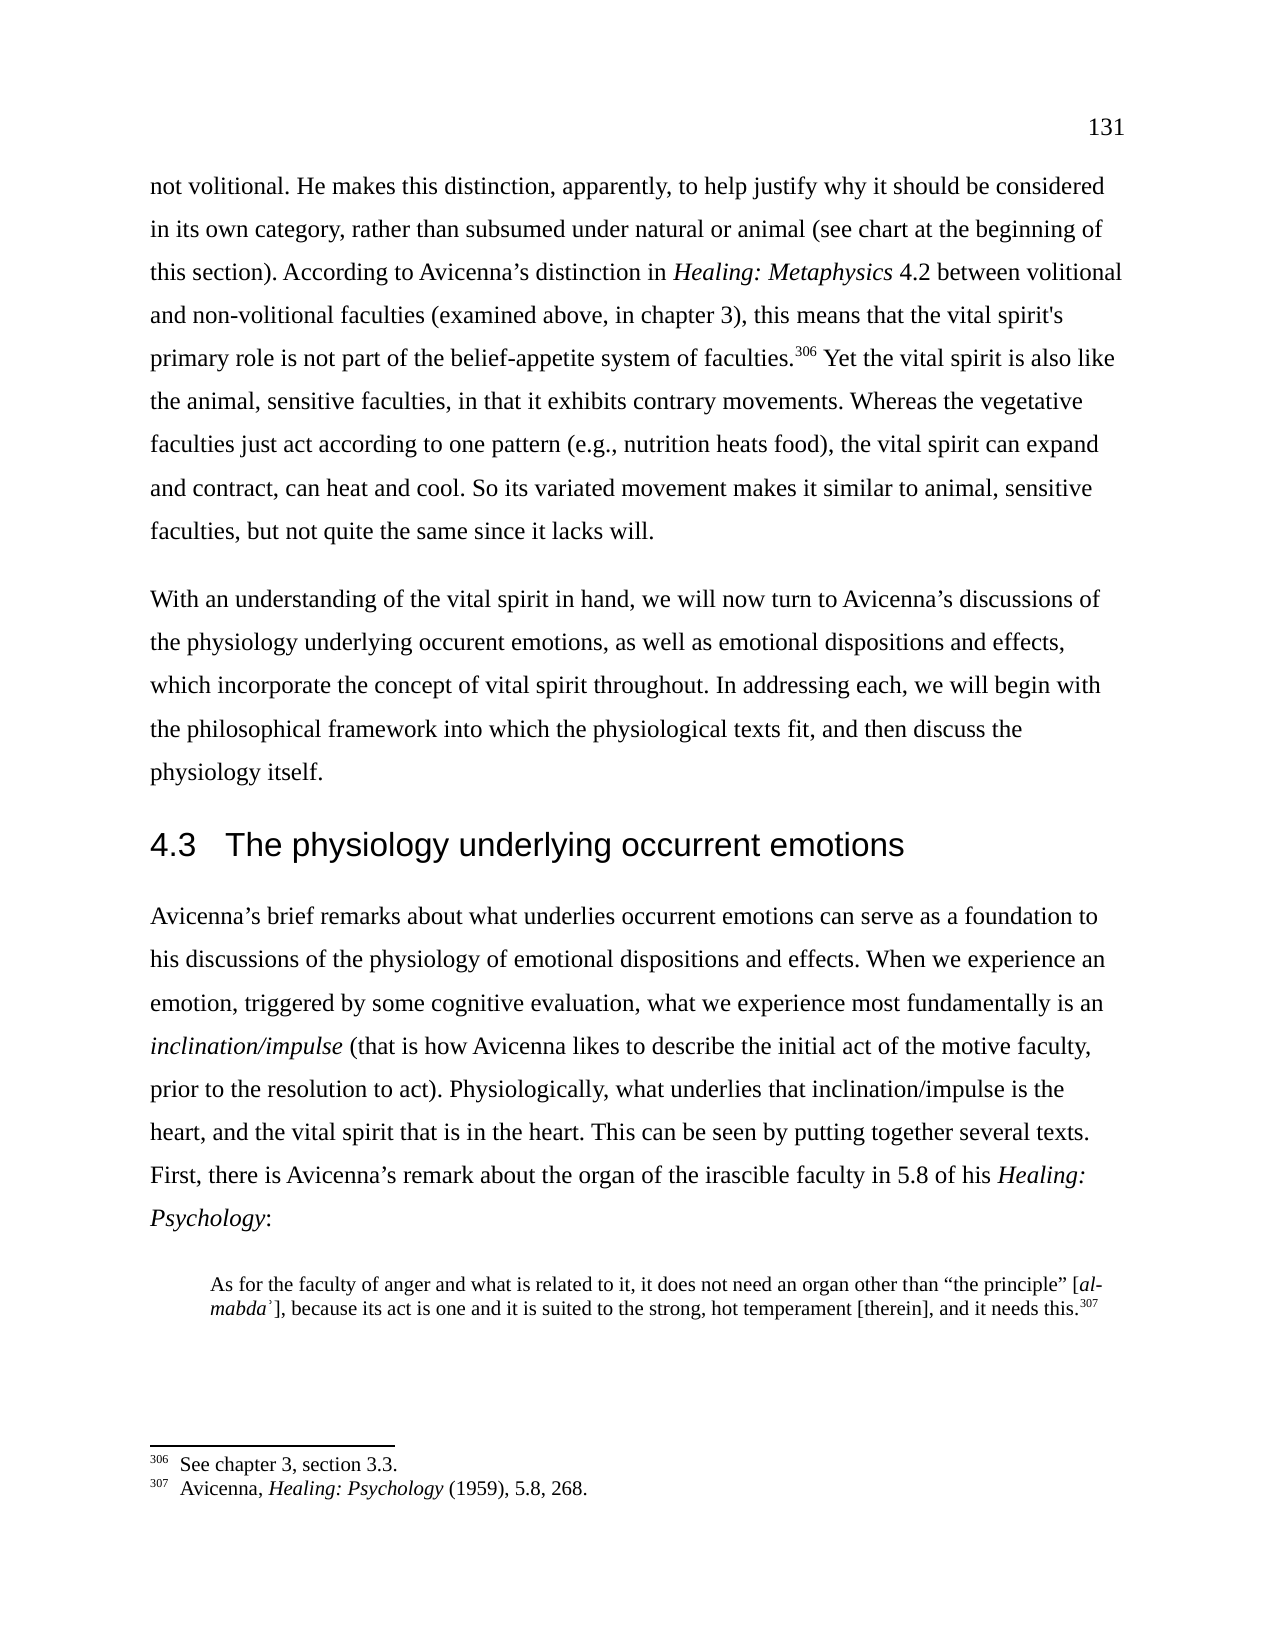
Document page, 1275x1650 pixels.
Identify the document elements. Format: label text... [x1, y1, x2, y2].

text As for the faculty of anger and what is related to it, it does not need an organ other than “the principle” [al-mabdaʾ], because its act is one and it is suited to the strong, hot temperament [therein], and it needs this. [210, 1272, 1125, 1320]
text See chapter 3, section 3.3. [150, 1452, 1125, 1476]
text not volitional. He makes this distinction, apparently, to help justify why it should be considered in its own category, rather than subsumed under natural or animal (see chart at the beginning of this section). According to Avicenna’s distinction in Healing: Metaphysics 4.2 between volitional and non-volitional faculties (examined above, in chapter 3), this means that the vital spirit's primary role is not part of the belief-appetite system of faculties. Yet the vital spirit is also like the animal, sensitive faculties, in that it exhibits contrary movements. Whereas the vegetative faculties just act according to one pattern (e.g., nutrition heats food), the vital spirit can expand and contract, can heat and cool. So its variated movement makes it similar to animal, sensitive faculties, but not quite the same since it lacks will. [150, 171, 1125, 544]
text Avicenna, Healing: Psychology (1959), 5.8, 268. [150, 1476, 1125, 1500]
text Avicenna’s brief remarks about what underlies occurrent emotions can serve as a foundation to his discussions of the physiology of emotional dispositions and effects. When we experience an emotion, triggered by some cognitive evaluation, what we experience most fundamentally is an inclination/impulse (that is how Avicenna likes to describe the initial act of the motive faculty, prior to the resolution to act). Physiologically, what underlies that inclination/impulse is the heart, and the vital spirit that is in the heart. This can be seen by putting together several texts. First, there is Avicenna’s remark about the organ of the irascible faculty in 5.8 of his Healing: Psychology: [150, 901, 1125, 1232]
text With an understanding of the vital spirit in hand, we will now turn to Avicenna’s discussions of the physiology underlying occurent emotions, as well as emotional dispositions and effects, which incorporate the concept of vital spirit throughout. In addressing each, we will begin with the philosophical framework into which the physiological texts fit, and then discuss the physiology itself. [150, 584, 1125, 786]
subtitle 4.3 The physiology underlying occurrent emotions [150, 826, 1125, 864]
